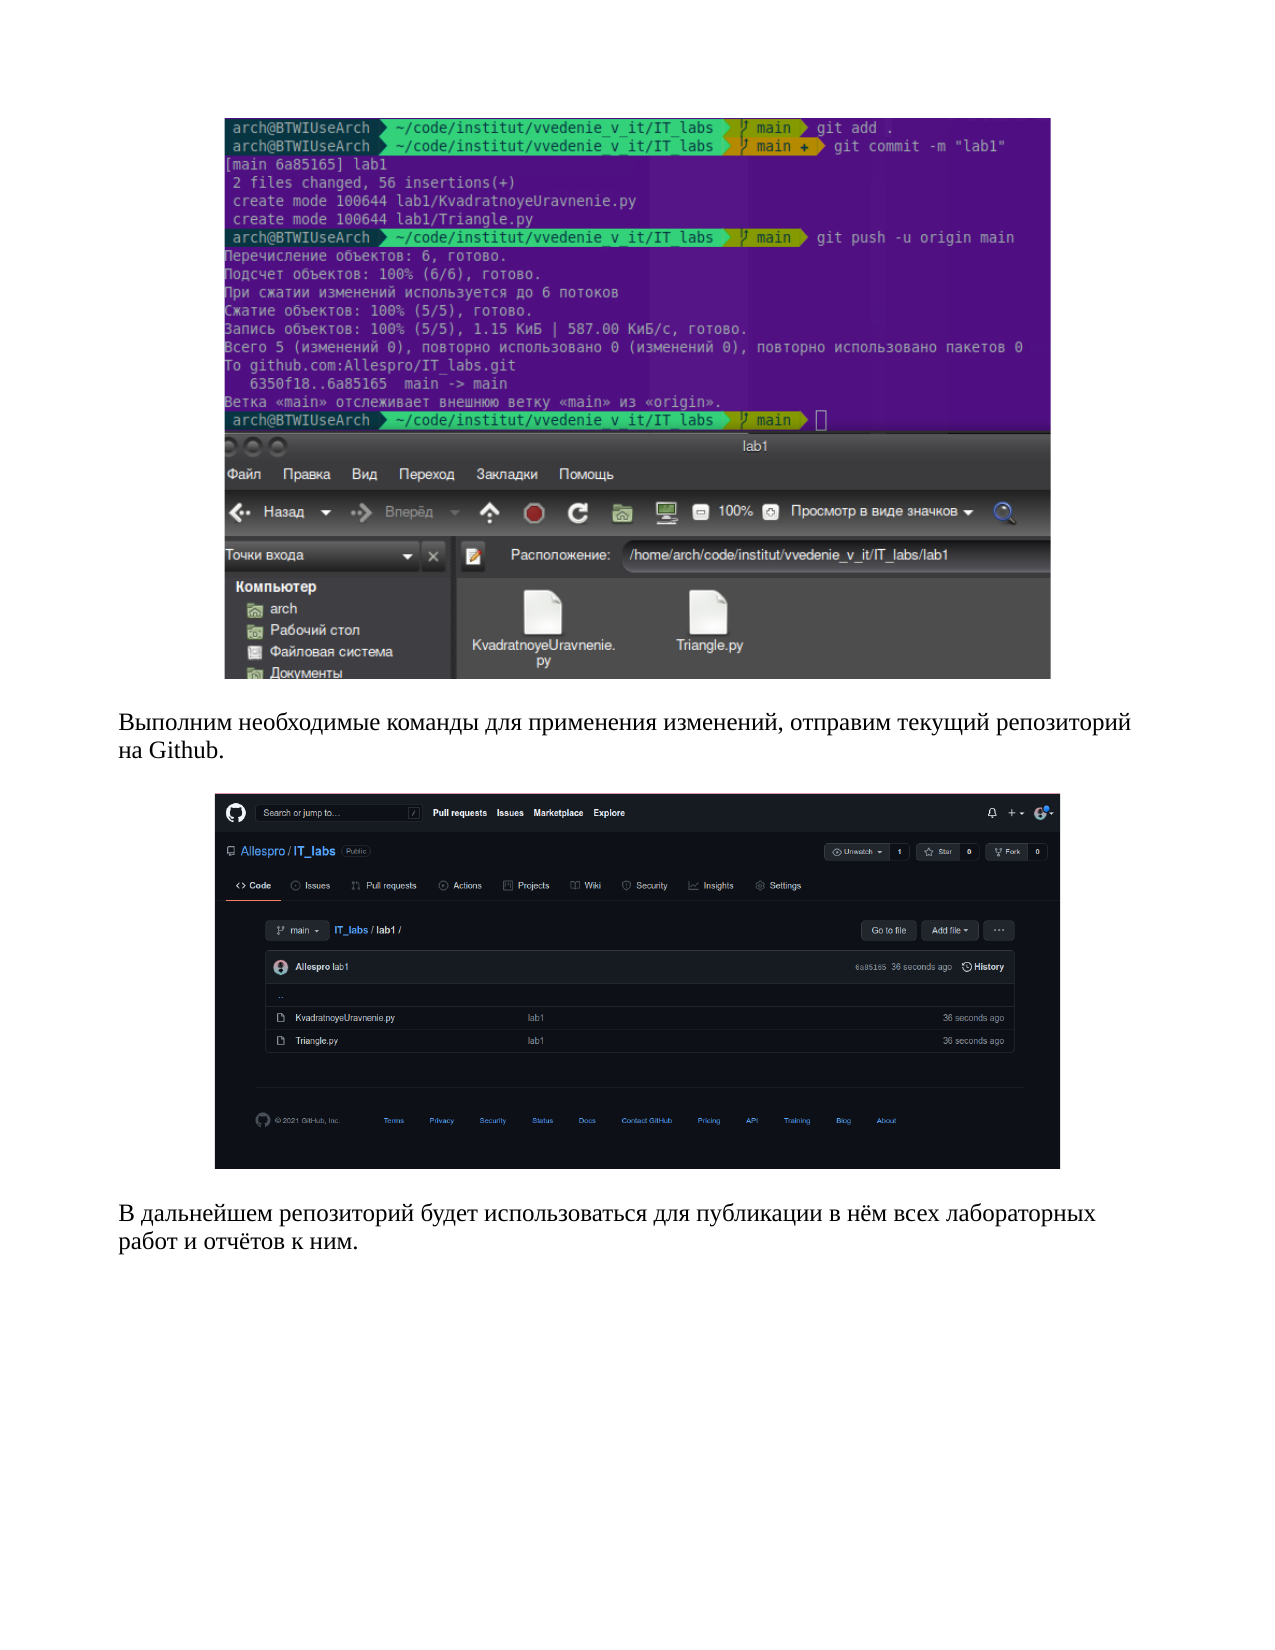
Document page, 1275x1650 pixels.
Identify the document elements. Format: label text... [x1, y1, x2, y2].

text В дальнейшем репозиторий будет использоваться для публикации в нём всех лабораторных работ и отчётов к ним. [118, 1198, 1157, 1255]
picture [224, 118, 1051, 679]
picture [214, 793, 1061, 1169]
text Выполним необходимые команды для применения изменений, отправим текущий репозиторий на Github. [118, 707, 1157, 764]
